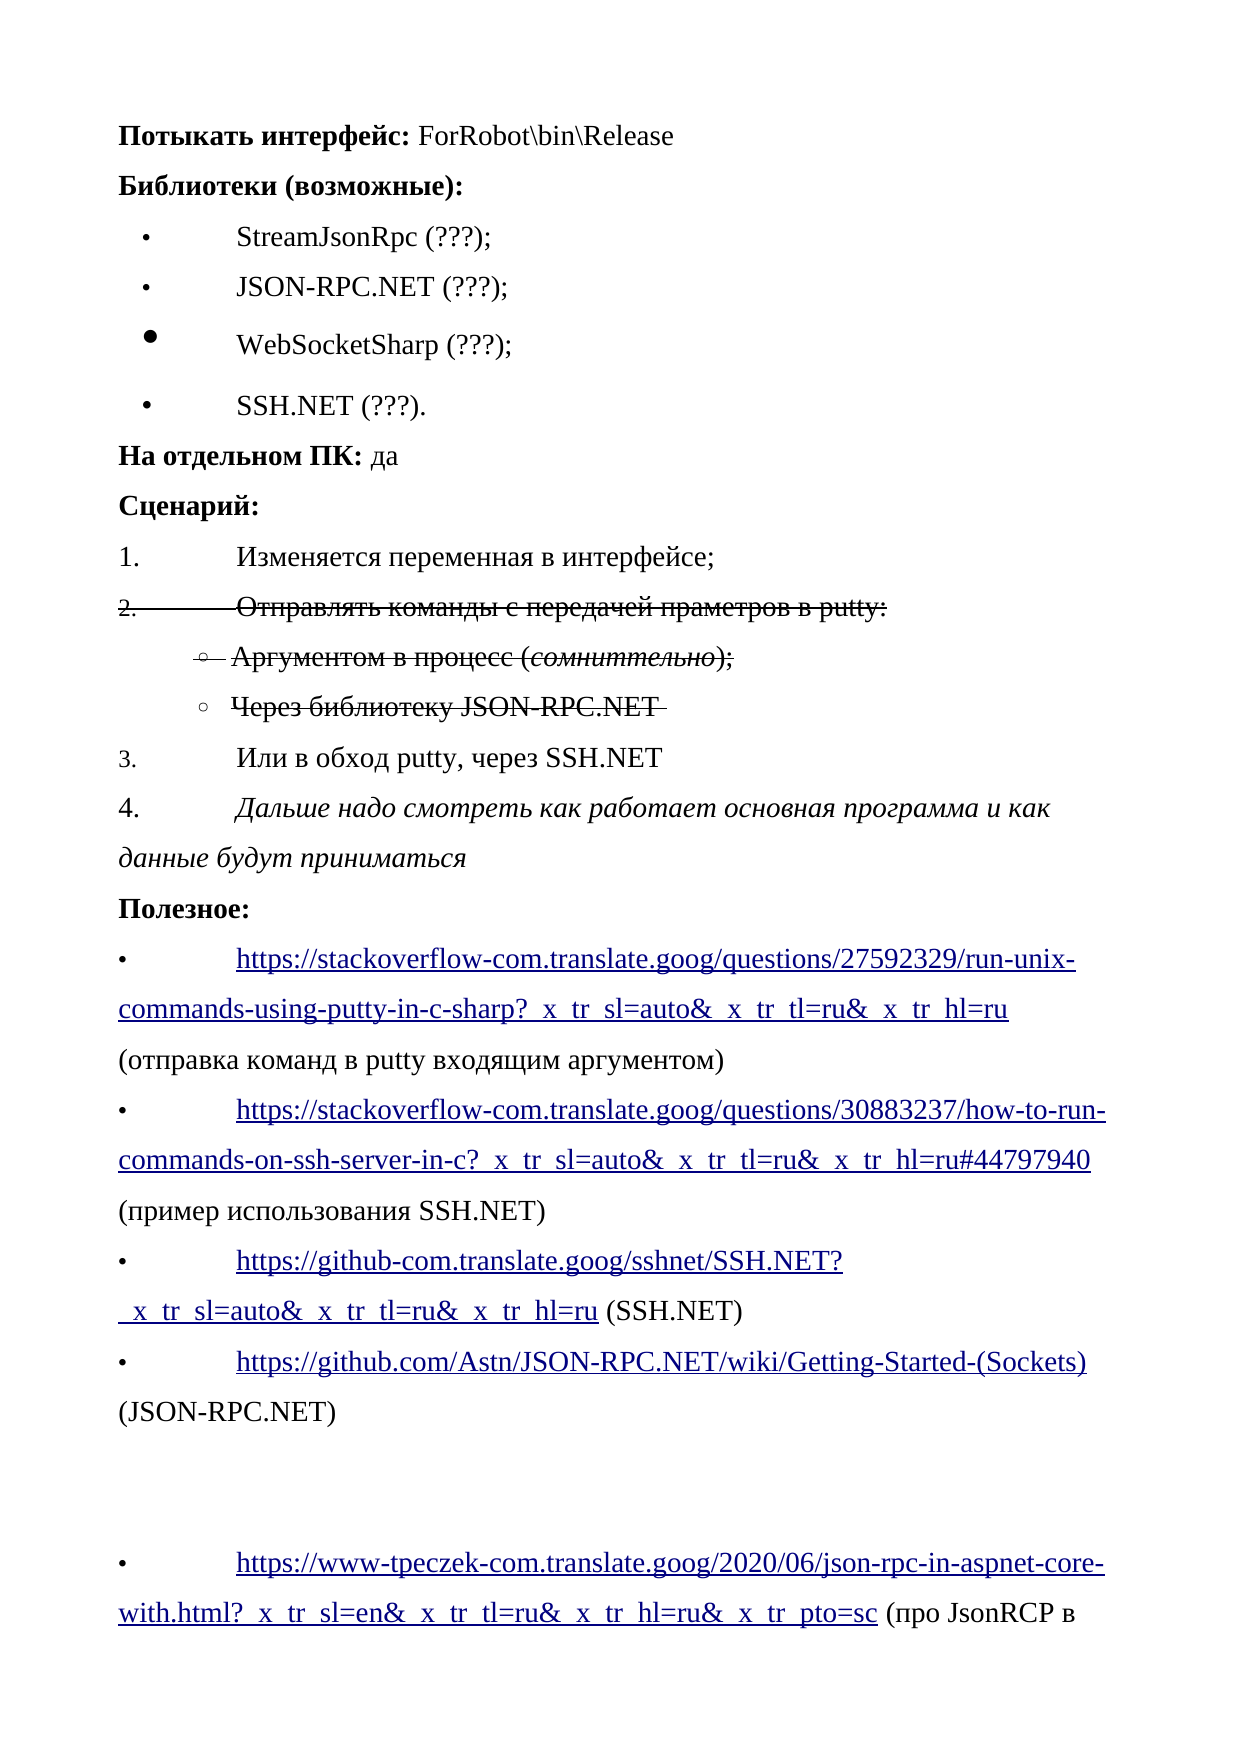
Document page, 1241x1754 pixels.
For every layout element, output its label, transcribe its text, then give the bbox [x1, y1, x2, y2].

list SSH.NET (???). [142, 388, 1122, 421]
text Сценарий: [118, 488, 1122, 522]
subtitle WebSocketSharp (???); [142, 319, 1122, 365]
list Через библиотеку JSON-RPC.NET [193, 689, 1122, 723]
list Или в обход putty, через SSH.NET [118, 740, 1122, 773]
list Дальше надо смотреть как работает основная программа и как данные будут приниматься [118, 790, 1122, 874]
list Аргументом в процесс (сомниттельно); [193, 639, 1122, 673]
list https://www-tpeczek-com.translate.goog/2020/06/json-rpc-in-aspnet-core-with.html?_x_tr_sl=en&_x_tr_tl=ru&_x_tr_hl=ru&_x_tr_pto=sc (про JsonRCP в C#) [118, 1545, 1122, 1629]
list https://github-com.translate.goog/sshnet/SSH.NET?_x_tr_sl=auto&_x_tr_tl=ru&_x_tr_hl=ru (SSH.NET) [118, 1243, 1122, 1327]
list https://stackoverflow-com.translate.goog/questions/30883237/how-to-run-commands-on-ssh-server-in-c?_x_tr_sl=auto&_x_tr_tl=ru&_x_tr_hl=ru#44797940 (пример использования SSH.NET) [118, 1092, 1122, 1226]
text Потыкать интерфейс: ForRobot\bin\Release [118, 118, 1122, 152]
list https://stackoverflow-com.translate.goog/questions/27592329/run-unix-commands-using-putty-in-c-sharp?_x_tr_sl=auto&_x_tr_tl=ru&_x_tr_hl=ru (отправка команд в putty входящим аргументом) [118, 941, 1122, 1075]
text Библиотеки (возможные): [118, 168, 1122, 202]
list https://github.com/Astn/JSON-RPC.NET/wiki/Getting-Started-(Sockets) (JSON-RPC.NET) [118, 1344, 1122, 1427]
text Полезное: [118, 891, 1122, 924]
list StreamJsonRpc (???); [142, 219, 1122, 252]
text На отдельном ПК: да [118, 438, 1122, 472]
list Изменяется переменная в интерфейсе; [118, 539, 1122, 572]
list Отправлять команды с передачей праметров в putty: [118, 589, 1122, 622]
list JSON-RPC.NET (???); [142, 269, 1122, 303]
